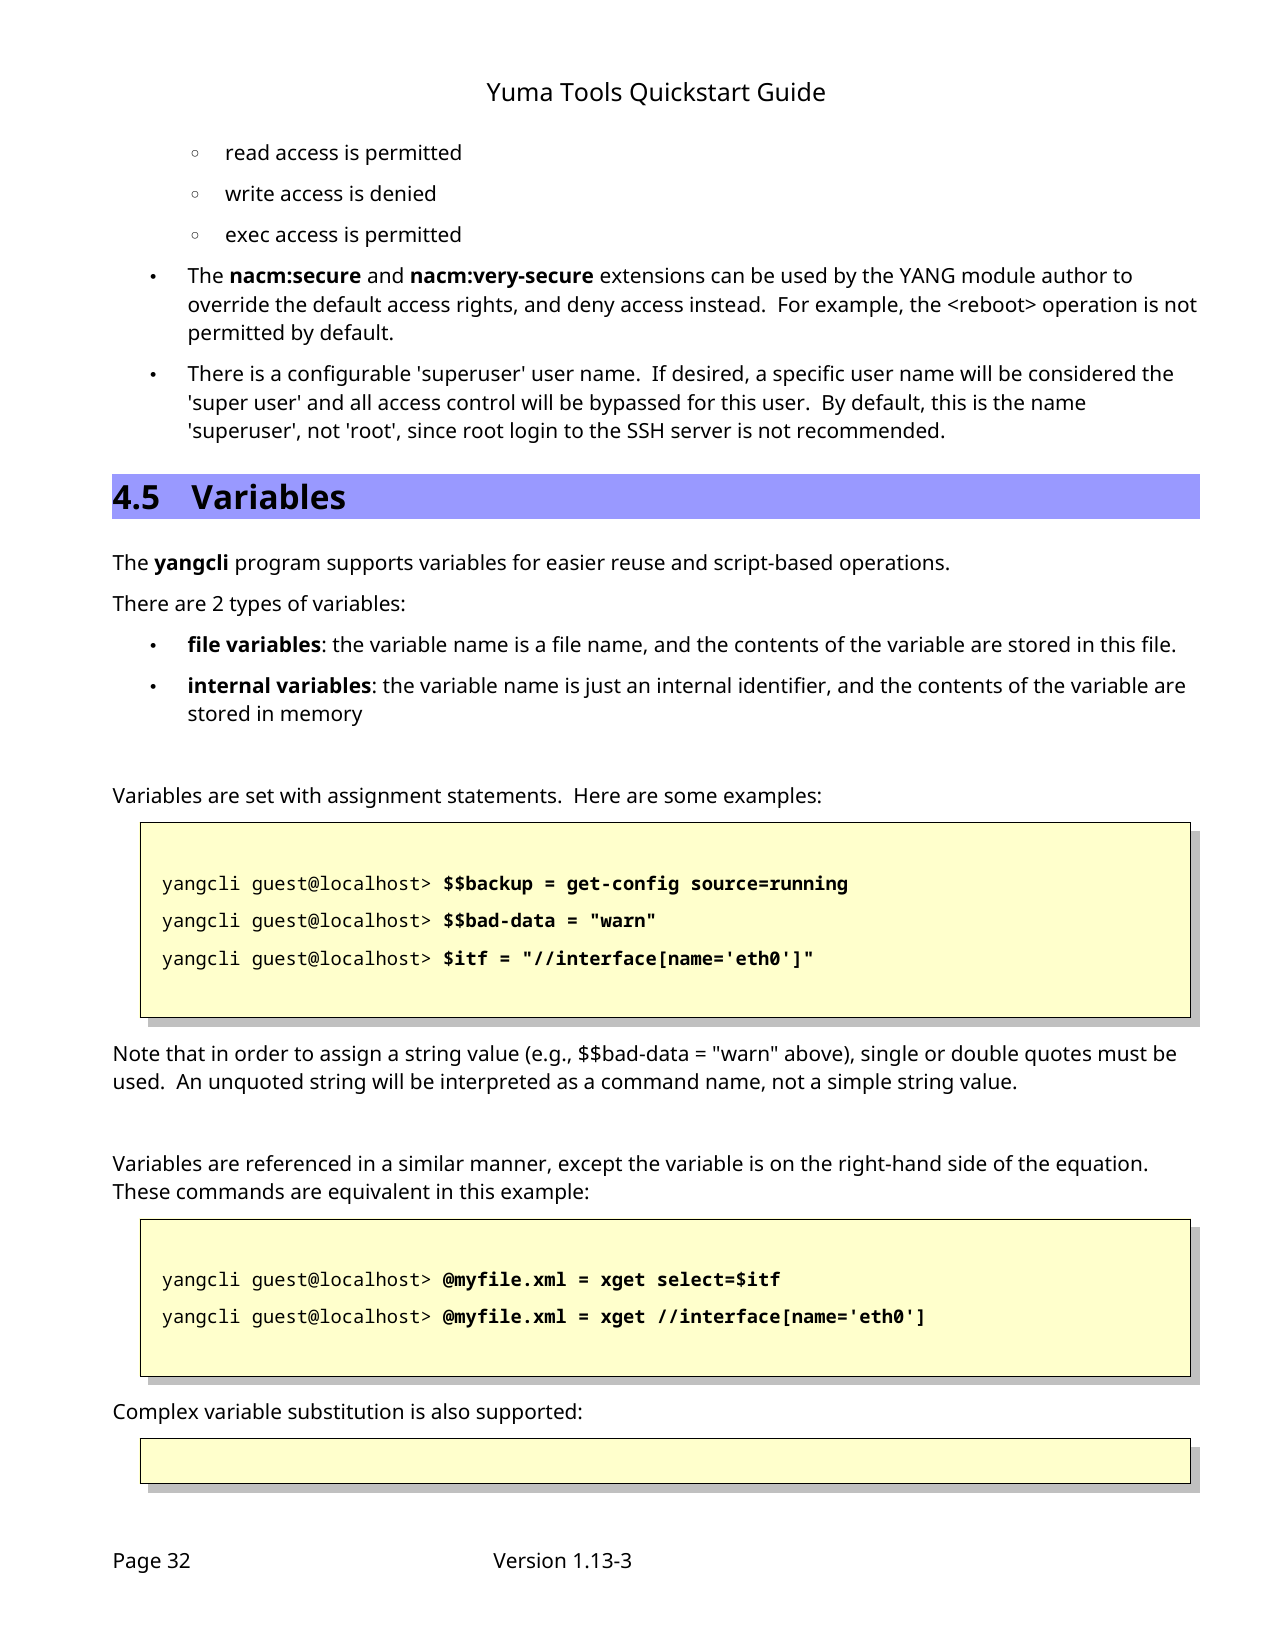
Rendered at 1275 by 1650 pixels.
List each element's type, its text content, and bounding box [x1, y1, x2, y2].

list internal variables: the variable name is just an internal identifier, and the contents of the variable are stored in memory [150, 671, 1200, 728]
text yangcli guest@localhost> $$bad-data = "warn" [141, 897, 1190, 933]
list There is a configurable 'superuser' user name. If desired, a specific user name will be considered the 'super user' and all access control will be bypassed for this user. By default, this is the name 'superuser', not 'root', since root login to the SSH server is not recommended. [150, 359, 1200, 444]
list file variables: the variable name is a file name, and the contents of the variable are stored in this file. [150, 630, 1200, 658]
text yangcli guest@localhost> @myfile.xml = xget //interface[name='eth0'] [141, 1293, 1190, 1329]
subtitle Variables [112, 474, 1200, 519]
text Complex variable substitution is also supported: [112, 1397, 1200, 1426]
text Variables are set with assignment statements. Here are some examples: [112, 781, 1200, 810]
text yangcli guest@localhost> $itf = "//interface[name='eth0']" [141, 935, 1190, 970]
text The yangcli program supports variables for easier reuse and script-based operations. [112, 548, 1200, 577]
list exec access is permitted [187, 220, 1200, 249]
list write access is denied [187, 179, 1200, 208]
list read access is permitted [187, 138, 1200, 167]
text Variables are referenced in a similar manner, except the variable is on the right-hand side of the equation. These commands are equivalent in this example: [112, 1149, 1200, 1206]
text Note that in order to assign a string value (e.g., $$bad-data = "warn" above), single or double quotes must be used. An unquoted string will be interpreted as a command name, not a simple string value. [112, 1039, 1200, 1096]
text yangcli guest@localhost> @myfile.xml = xget select=$itf [141, 1256, 1190, 1291]
text There are 2 types of variables: [112, 589, 1200, 618]
list The nacm:secure and nacm:very-secure extensions can be used by the YANG module author to override the default access rights, and deny access instead. For example, the <reboot> operation is not permitted by default. [150, 261, 1200, 347]
text yangcli guest@localhost> $$backup = get-config source=running [141, 860, 1190, 895]
